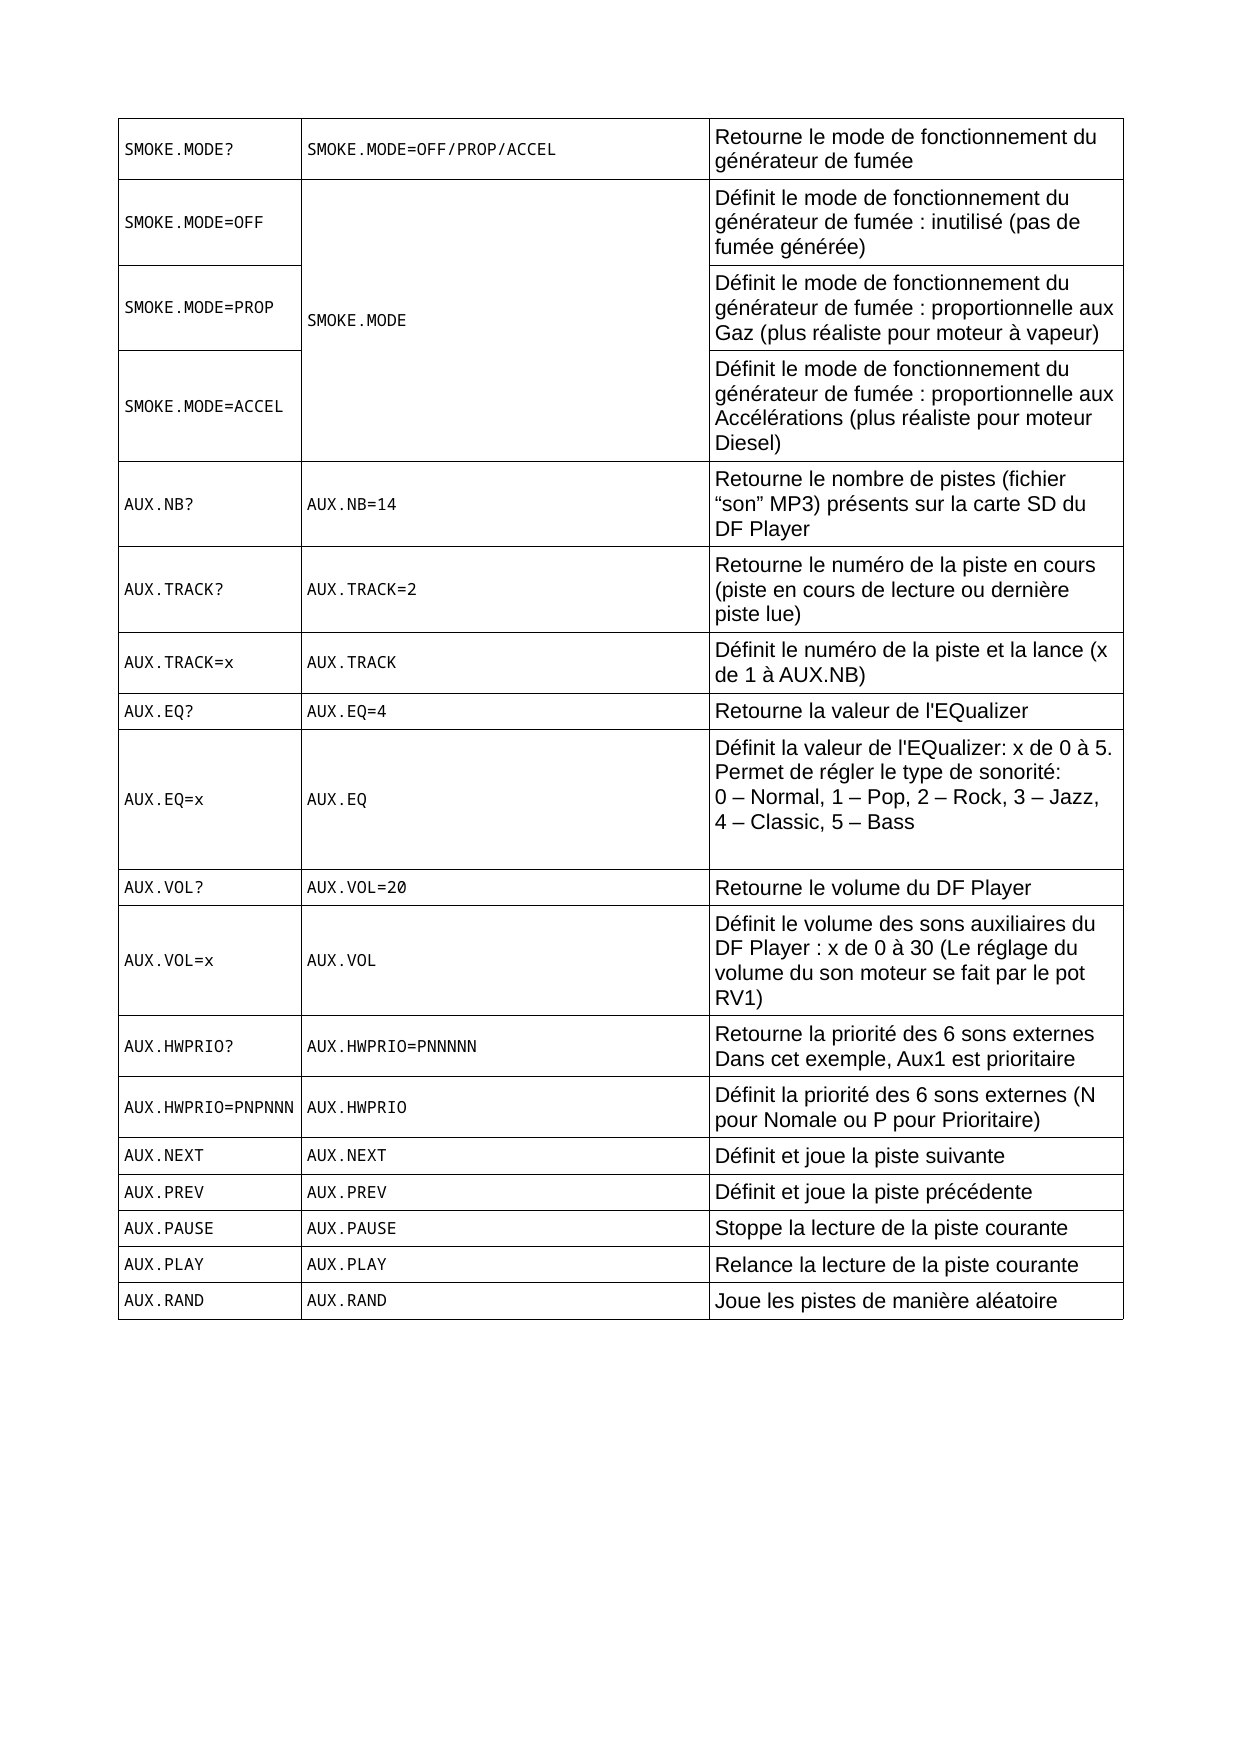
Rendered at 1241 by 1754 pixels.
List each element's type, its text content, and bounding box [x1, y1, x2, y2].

table_cell AUX.NB? [119, 462, 301, 546]
table_cell AUX.PAUSE [302, 1211, 709, 1246]
table_cell Joue les pistes de manière aléatoire [710, 1283, 1123, 1318]
table_cell AUX.TRACK=x [119, 633, 301, 693]
table_cell AUX.PREV [302, 1175, 709, 1210]
table_cell Relance la lecture de la piste courante [710, 1247, 1123, 1282]
table_cell SMOKE.MODE=OFF/PROP/ACCEL [302, 119, 709, 179]
table_cell Retourne le volume du DF Player [710, 870, 1123, 905]
table_cell SMOKE.MODE=ACCEL [119, 351, 301, 461]
table_cell AUX.TRACK? [119, 547, 301, 632]
table_cell AUX.HWPRIO=PNNNNN [302, 1016, 709, 1076]
table_cell Retourne le nombre de pistes (fichier “son” MP3) présents sur la carte SD du DF Player [710, 462, 1123, 546]
table_cell AUX.VOL [302, 906, 709, 1015]
table_cell SMOKE.MODE? [119, 119, 301, 179]
table_cell Définit le mode de fonctionnement du générateur de fumée : proportionnelle aux Gaz (plus réaliste pour moteur à vapeur) [710, 266, 1123, 350]
table_cell Retourne le numéro de la piste en cours (piste en cours de lecture ou dernière piste lue) [710, 547, 1123, 632]
table_cell Définit et joue la piste précédente [710, 1175, 1123, 1210]
table_cell Définit la priorité des 6 sons externes (N pour Nomale ou P pour Prioritaire) [710, 1077, 1123, 1137]
table_cell AUX.PREV [119, 1175, 301, 1210]
table_cell AUX.NEXT [119, 1138, 301, 1173]
table_cell AUX.PLAY [119, 1247, 301, 1282]
table_cell AUX.PAUSE [119, 1211, 301, 1246]
table_cell AUX.NEXT [302, 1138, 709, 1173]
table_cell AUX.EQ=4 [302, 694, 709, 729]
table_cell AUX.TRACK=2 [302, 547, 709, 632]
table_cell Retourne la valeur de l'EQualizer [710, 694, 1123, 729]
table_cell AUX.EQ? [119, 694, 301, 729]
table_cell Définit le volume des sons auxiliaires du DF Player : x de 0 à 30 (Le réglage du volume du son moteur se fait par le pot RV1) [710, 906, 1123, 1015]
table_cell Définit le mode de fonctionnement du générateur de fumée : proportionnelle aux Accélérations (plus réaliste pour moteur Diesel) [710, 351, 1123, 461]
table_cell AUX.HWPRIO=PNPNNN [119, 1077, 301, 1137]
table_cell Définit et joue la piste suivante [710, 1138, 1123, 1173]
table_cell Définit le numéro de la piste et la lance (x de 1 à AUX.NB) [710, 633, 1123, 693]
table_cell AUX.VOL=20 [302, 870, 709, 905]
table_cell SMOKE.MODE [302, 180, 709, 461]
table_cell Retourne le mode de fonctionnement du générateur de fumée [710, 119, 1123, 179]
table_cell SMOKE.MODE=OFF [119, 180, 301, 265]
table_cell AUX.TRACK [302, 633, 709, 693]
table_cell Définit le mode de fonctionnement du générateur de fumée : inutilisé (pas de fumée générée) [710, 180, 1123, 265]
table_cell AUX.RAND [119, 1283, 301, 1318]
table_cell AUX.HWPRIO? [119, 1016, 301, 1076]
table_cell AUX.VOL=x [119, 906, 301, 1015]
table_cell AUX.NB=14 [302, 462, 709, 546]
table_cell Retourne la priorité des 6 sons externes Dans cet exemple, Aux1 est prioritaire [710, 1016, 1123, 1076]
table_cell AUX.PLAY [302, 1247, 709, 1282]
table_cell Définit la valeur de l'EQualizer: x de 0 à 5. Permet de régler le type de sonorité: 0 – Normal, 1 – Pop, 2 – Rock, 3 – Jazz, 4 – Classic, 5 – Bass [710, 730, 1123, 869]
table_cell Stoppe la lecture de la piste courante [710, 1211, 1123, 1246]
table_cell AUX.EQ=x [119, 730, 301, 869]
table_cell SMOKE.MODE=PROP [119, 266, 301, 350]
table_cell AUX.EQ [302, 730, 709, 869]
table_cell AUX.HWPRIO [302, 1077, 709, 1137]
table_cell AUX.RAND [302, 1283, 709, 1318]
table_cell AUX.VOL? [119, 870, 301, 905]
